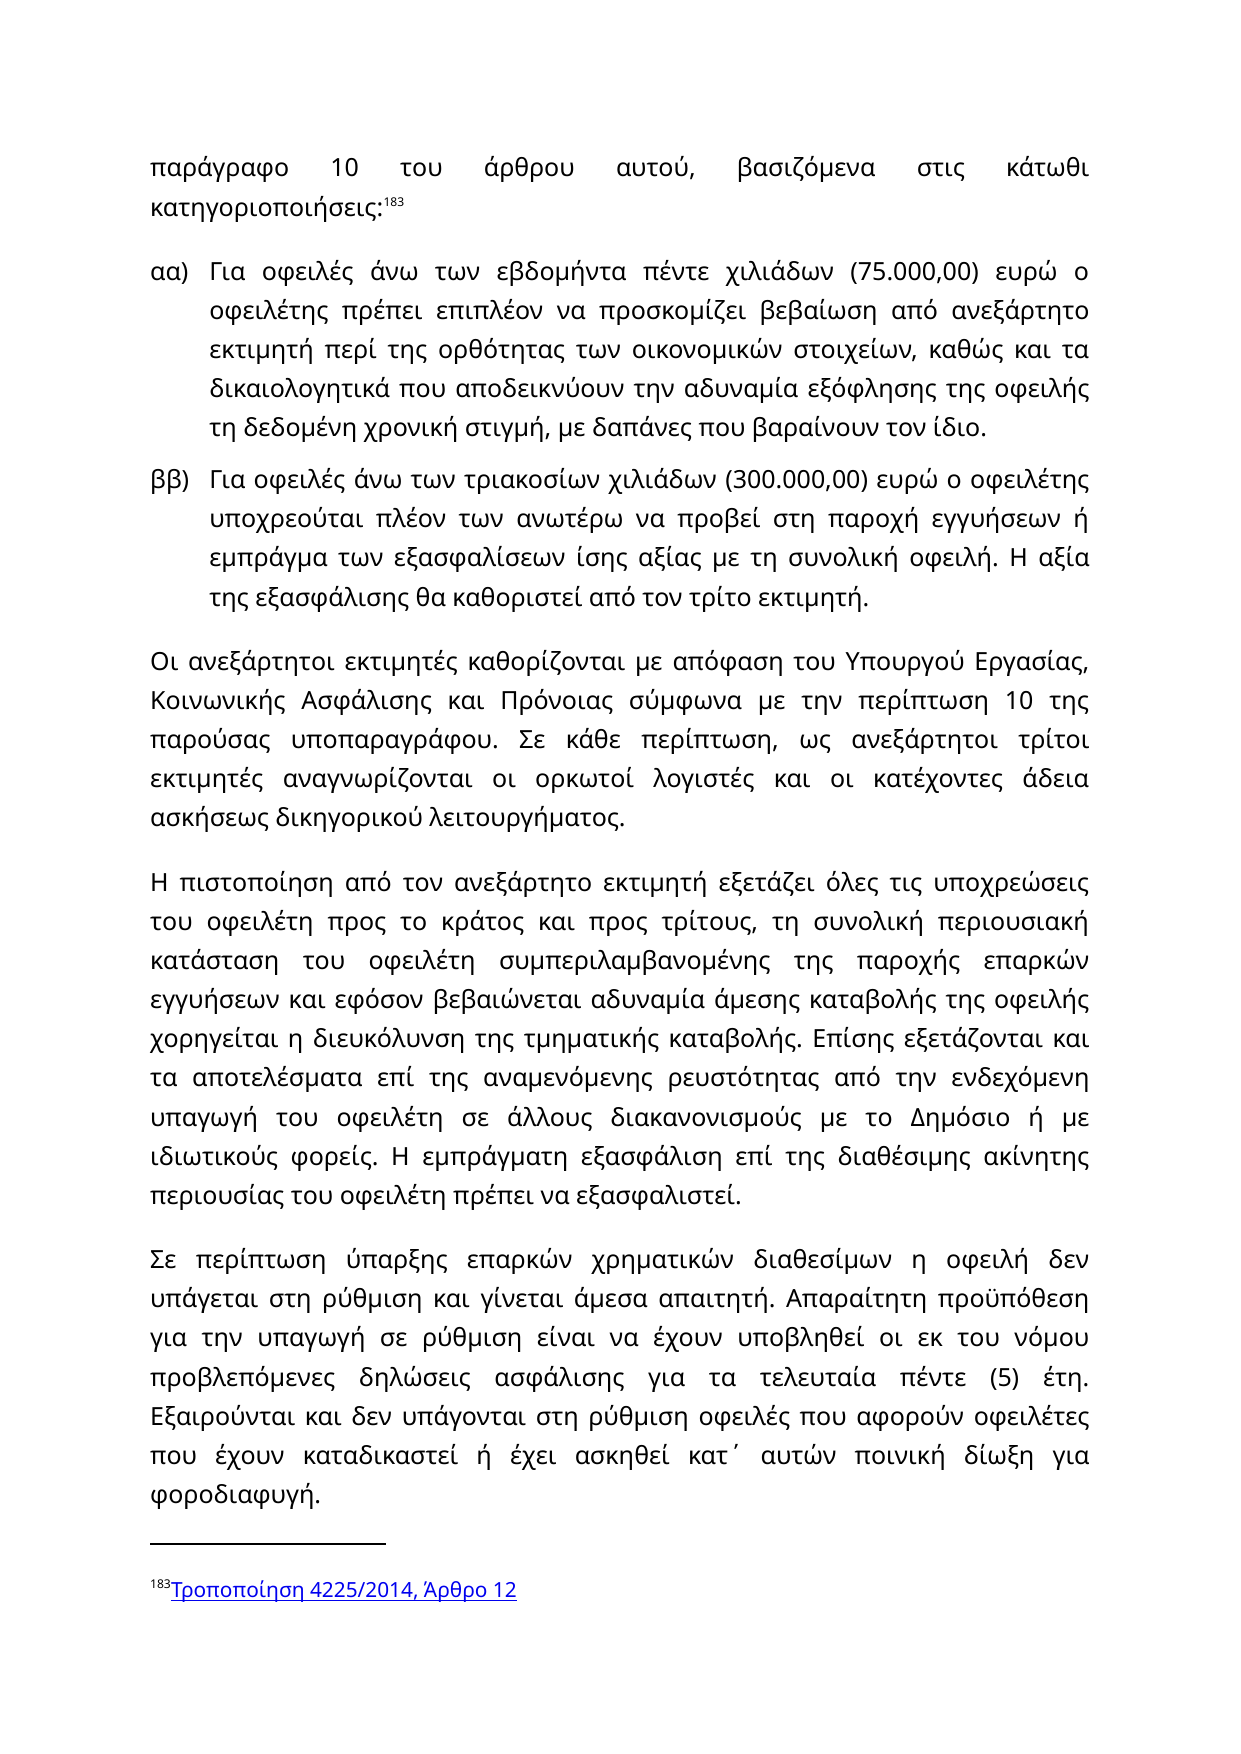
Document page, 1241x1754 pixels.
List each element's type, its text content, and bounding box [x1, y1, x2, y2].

list ββ) Για οφειλές άνω των τριακοσίων χιλιάδων (300.000,00) ευρώ ο οφειλέτης υποχρεούται πλέον των ανωτέρω να προβεί στη παροχή εγγυήσεων ή εμπράγμα των εξασφαλίσεων ίσης αξίας με τη συνολική οφειλή. Η αξία της εξασφάλισης θα καθοριστεί από τον τρίτο εκτιμητή. [150, 462, 1090, 613]
text Τροποποίηση 4225/2014, Άρθρο 12 [150, 1576, 1090, 1604]
list αα) Για οφειλές άνω των εβδομήντα πέντε χιλιάδων (75.000,00) ευρώ ο οφειλέτης πρέπει επιπλέον να προσκομίζει βεβαίωση από ανεξάρτητο εκτιμητή περί της ορθότητας των οικονομικών στοιχείων, καθώς και τα δικαιολογητικά που αποδεικνύουν την αδυναμία εξόφλησης της οφειλής τη δεδομένη χρονική στιγμή, με δαπάνες που βαραίνουν τον ίδιο. [150, 253, 1090, 444]
text παράγραφο 10 του άρθρου αυτού, βασιζόμενα στις κάτωθι κατηγοριοποιήσεις: [150, 150, 1090, 223]
text Η πιστοποίηση από τον ανεξάρτητο εκτιμητή εξετάζει όλες τις υποχρεώσεις του οφειλέτη προς το κράτος και προς τρίτους, τη συνολική περιουσιακή κατάσταση του οφειλέτη συμπεριλαμβανομένης της παροχής επαρκών εγγυήσεων και εφόσον βεβαιώνεται αδυναμία άμεσης καταβολής της οφειλής χορηγείται η διευκόλυνση της τμηματικής καταβολής. Επίσης εξετάζονται και τα αποτελέσματα επί της αναμενόμενης ρευστότητας από την ενδεχόμενη υπαγωγή του οφειλέτη σε άλλους διακανονισμούς με το Δημόσιο ή με ιδιωτικούς φορείς. Η εμπράγματη εξασφάλιση επί της διαθέσιμης ακίνητης περιουσίας του οφειλέτη πρέπει να εξασφαλιστεί. [150, 864, 1090, 1212]
text Οι ανεξάρτητοι εκτιμητές καθορίζονται με απόφαση του Υπουργού Εργασίας, Κοινωνικής Ασφάλισης και Πρόνοιας σύμφωνα με την περίπτωση 10 της παρούσας υποπαραγράφου. Σε κάθε περίπτωση, ως ανεξάρτητοι τρίτοι εκτιμητές αναγνωρίζονται οι ορκωτοί λογιστές και οι κατέχοντες άδεια ασκήσεως δικηγορικού λειτουργήματος. [150, 643, 1090, 834]
text Σε περίπτωση ύπαρξης επαρκών χρηματικών διαθεσίμων η οφειλή δεν υπάγεται στη ρύθμιση και γίνεται άμεσα απαιτητή. Απαραίτητη προϋπόθεση για την υπαγωγή σε ρύθμιση είναι να έχουν υποβληθεί οι εκ του νόμου προβλεπόμενες δηλώσεις ασφάλισης για τα τελευταία πέντε (5) έτη. Εξαιρούνται και δεν υπάγονται στη ρύθμιση οφειλές που αφορούν οφειλέτες που έχουν καταδικαστεί ή έχει ασκηθεί κατ΄ αυτών ποινική δίωξη για φοροδιαφυγή. [150, 1242, 1090, 1511]
